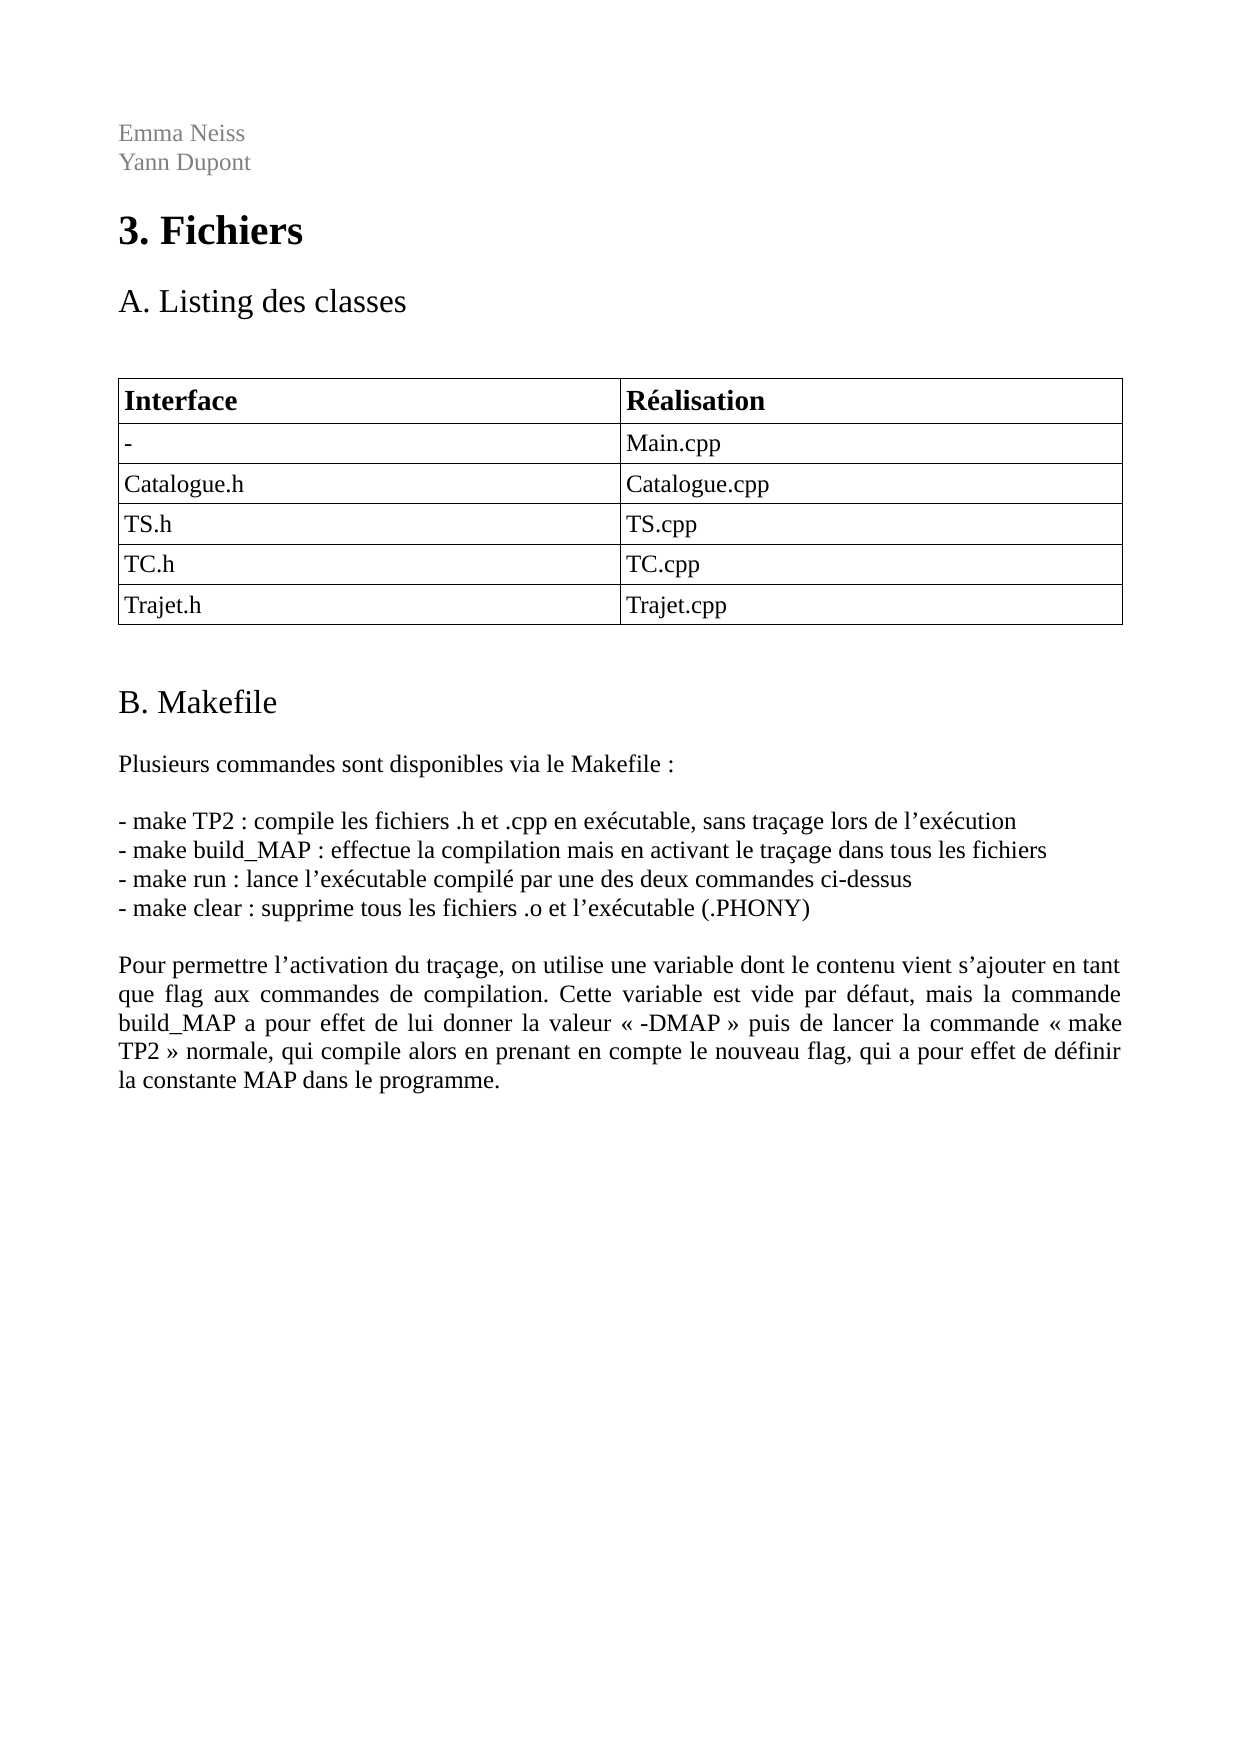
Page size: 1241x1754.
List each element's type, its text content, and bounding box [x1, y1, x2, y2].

text - make TP2 : compile les fichiers .h et .cpp en exécutable, sans traçage lors de l’exécution [118, 806, 1122, 835]
table_cell TC.h [119, 545, 620, 584]
table_cell Trajet.cpp [621, 585, 1122, 624]
table_header Réalisation [621, 379, 1122, 423]
text A. Listing des classes [118, 282, 1122, 320]
text Pour permettre l’activation du traçage, on utilise une variable dont le contenu vient s’ajouter en tant que flag aux commandes de compilation. Cette variable est vide par défaut, mais la commande build_MAP a pour effet de lui donner la valeur « -DMAP » puis de lancer la commande « make TP2 » normale, qui compile alors en prenant en compte le nouveau flag, qui a pour effet de définir la constante MAP dans le programme. [118, 950, 1122, 1094]
text - make build_MAP : effectue la compilation mais en activant le traçage dans tous les fichiers [118, 835, 1122, 864]
text Plusieurs commandes sont disponibles via le Makefile : [118, 749, 1122, 778]
table_cell Trajet.h [119, 585, 620, 624]
table_cell Main.cpp [621, 424, 1122, 463]
text - make clear : supprime tous les fichiers .o et l’exécutable (.PHONY) [118, 893, 1122, 921]
text - make run : lance l’exécutable compilé par une des deux commandes ci-dessus [118, 864, 1122, 893]
table_cell Catalogue.cpp [621, 464, 1122, 503]
table_cell TS.cpp [621, 504, 1122, 544]
table_header Interface [119, 379, 620, 423]
text B. Makefile [118, 682, 1122, 720]
table_cell TC.cpp [621, 545, 1122, 584]
table_cell Catalogue.h [119, 464, 620, 503]
table_cell - [119, 424, 620, 463]
text 3. Fichiers [118, 205, 1122, 253]
table_cell TS.h [119, 504, 620, 544]
